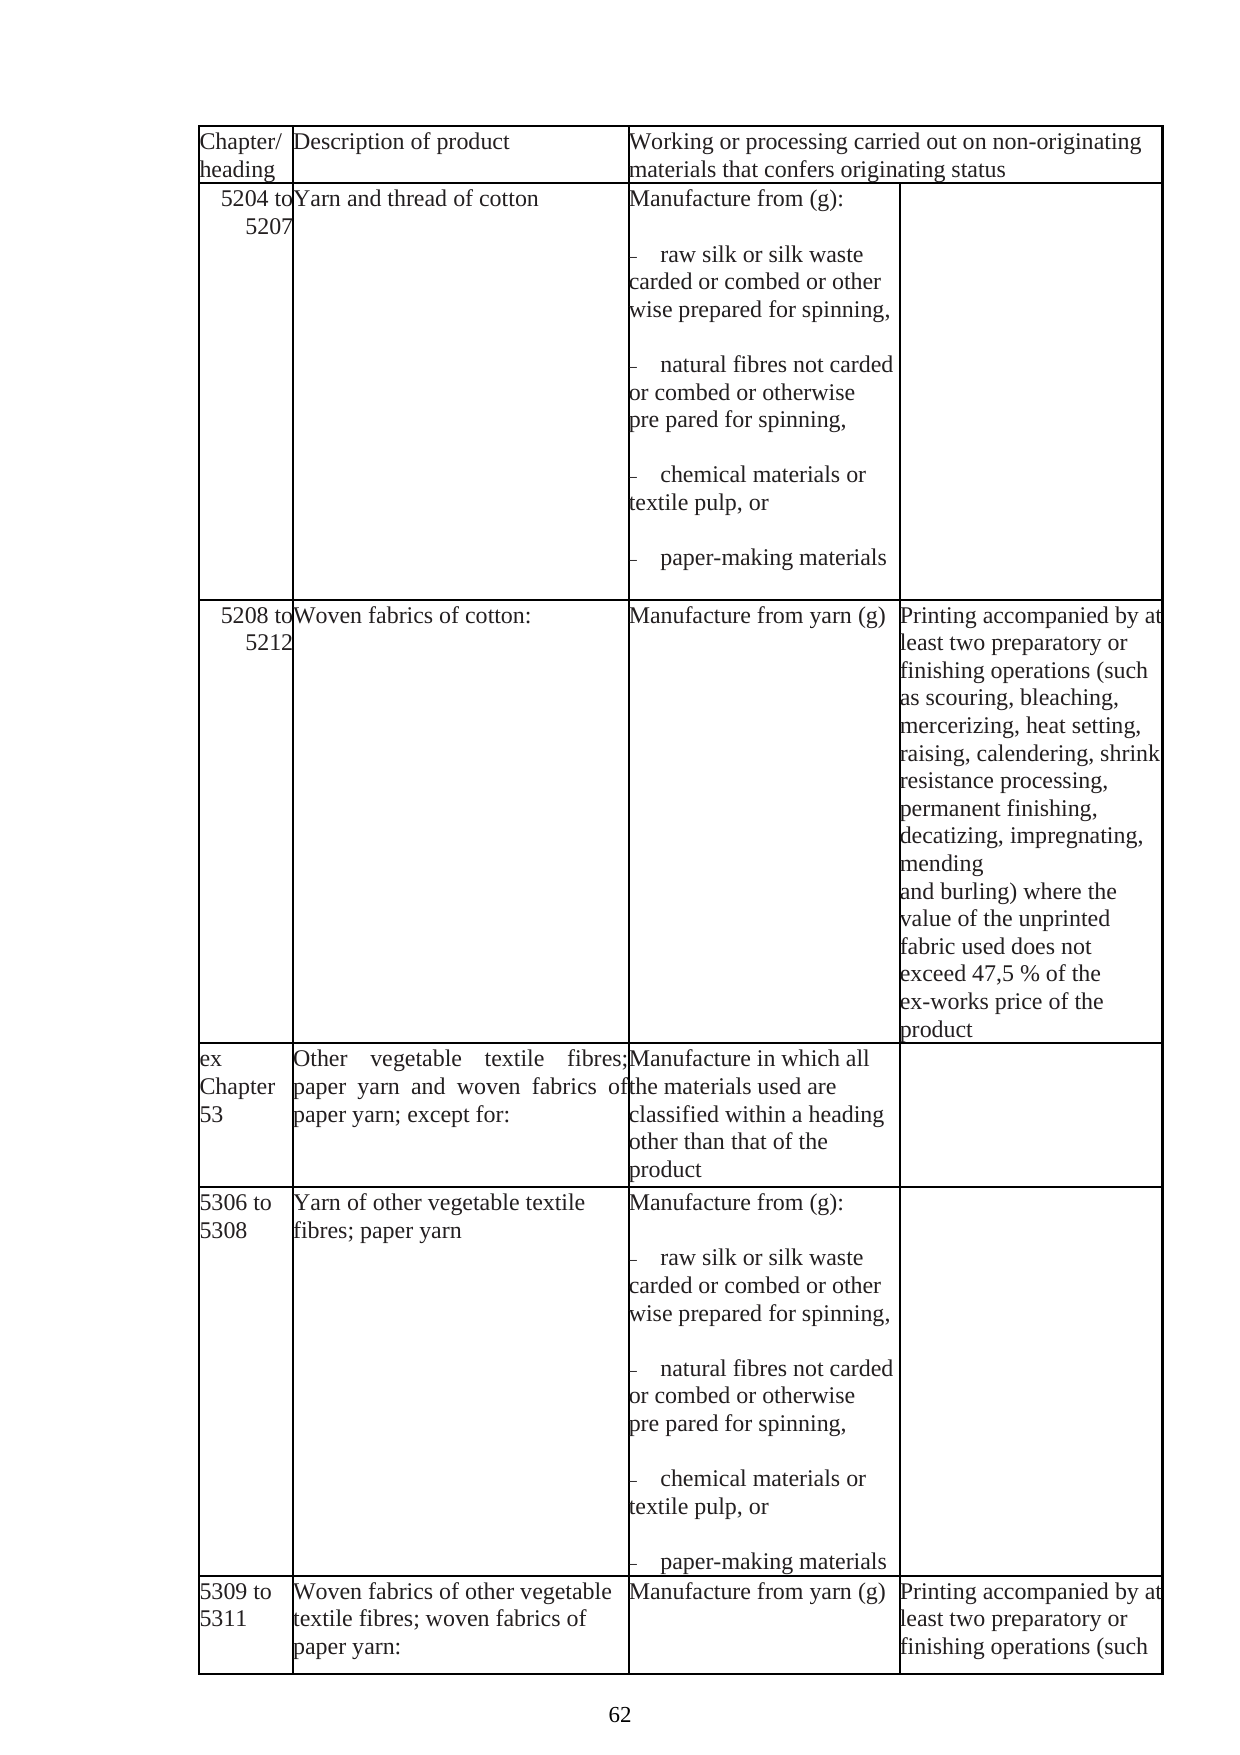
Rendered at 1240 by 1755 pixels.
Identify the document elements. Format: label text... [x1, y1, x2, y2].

table_header Description of product [294, 127, 628, 182]
table_cell Manufacture from (g): raw silk or silk waste carded or combed or other­ wise prepared for spinning, natural fibres not carded or combed or otherwise pre­ pared for spinning, chemical materials or textile pulp, or paper-making materials [630, 1188, 899, 1575]
table_cell Other vegetable textile fibres; paper yarn and woven fabrics of paper yarn; except for: [294, 1044, 628, 1186]
table_cell [901, 1188, 1161, 1575]
table_cell Manufacture in which all the materials used are classified within a heading other than that of the product [630, 1044, 899, 1186]
table_cell 5208 to 5212 [200, 601, 292, 1042]
table_cell Manufacture from yarn (g) [630, 1577, 899, 1673]
table_cell [901, 184, 1161, 598]
table_cell Printing accompanied by at least two preparatory or finishing operations (such [901, 1577, 1161, 1673]
table_header Chapter/ heading [200, 127, 292, 182]
table_header Working or processing carried out on non-originating materials that confers originating status [630, 127, 1161, 182]
table_cell Yarn of other vegetable textile fibres; paper yarn [294, 1188, 628, 1575]
table_cell 5204 to 5207 [200, 184, 292, 598]
table_cell Manufacture from yarn (g) [630, 601, 899, 1042]
table_cell Yarn and thread of cotton [294, 184, 628, 598]
table_cell 5306 to 5308 [200, 1188, 292, 1575]
table_cell Woven fabrics of other vegetable textile fibres; woven fabrics of paper yarn: [294, 1577, 628, 1673]
table_cell Manufacture from (g): raw silk or silk waste carded or combed or other­ wise prepared for spinning, natural fibres not carded or combed or otherwise pre­ pared for spinning, chemical materials or textile pulp, or paper-making materials [630, 184, 899, 598]
table_cell 5309 to 5311 [200, 1577, 292, 1673]
table_cell Printing accompanied by at least two preparatory or finishing operations (such as scour­ing, bleaching, mercerizing, heat setting, raising, calendering, shrink resistance processing, permanent finishing, decatizing, impregnating, mending and burling) where the value of the unprinted fabric used does not exceed 47,5 % of the ex-works price of the product [901, 601, 1161, 1042]
table_cell ex Chapter 53 [200, 1044, 292, 1186]
table_cell Woven fabrics of cotton: [294, 601, 628, 1042]
table_cell [901, 1044, 1161, 1186]
